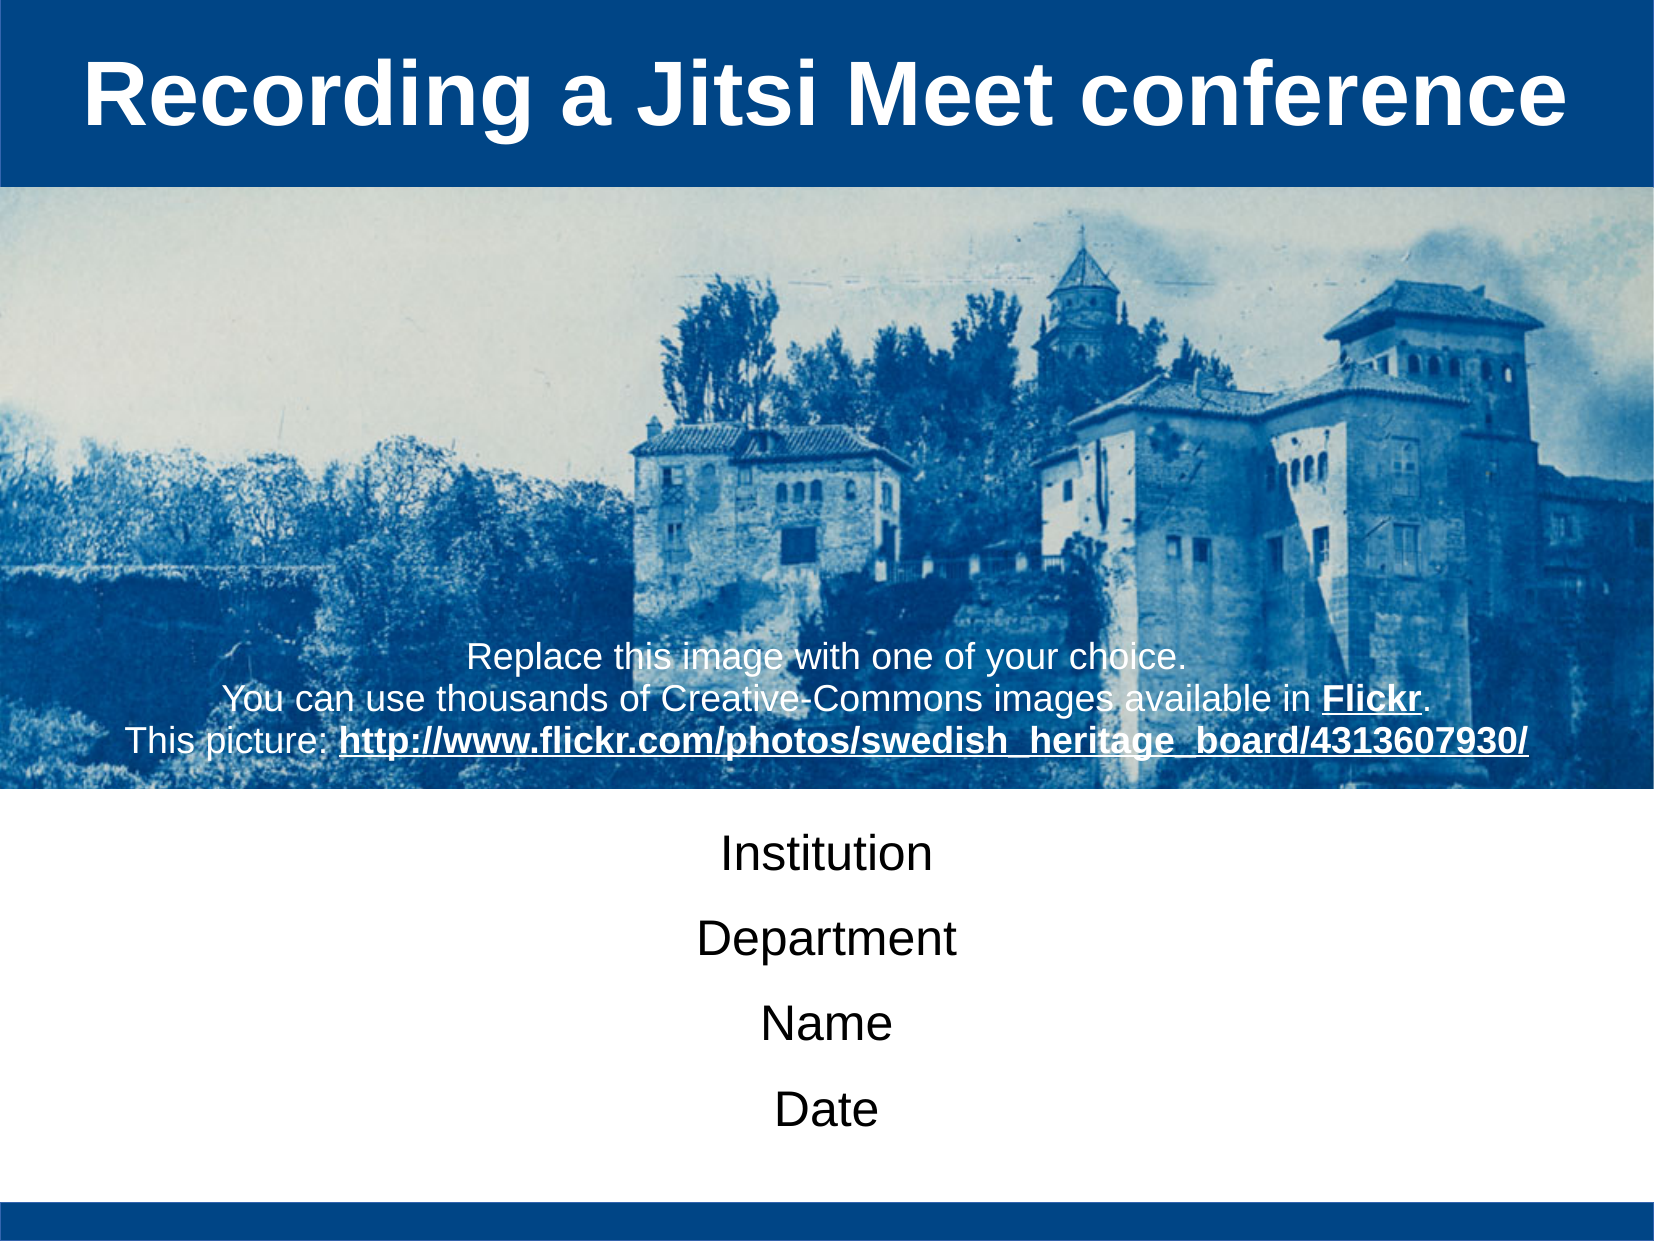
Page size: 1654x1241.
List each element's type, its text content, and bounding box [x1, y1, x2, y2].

picture [0, 187, 1654, 789]
title Recording a Jitsi Meet conference [0, 0, 1654, 187]
list Institution Department Name Date [82, 825, 1571, 1175]
